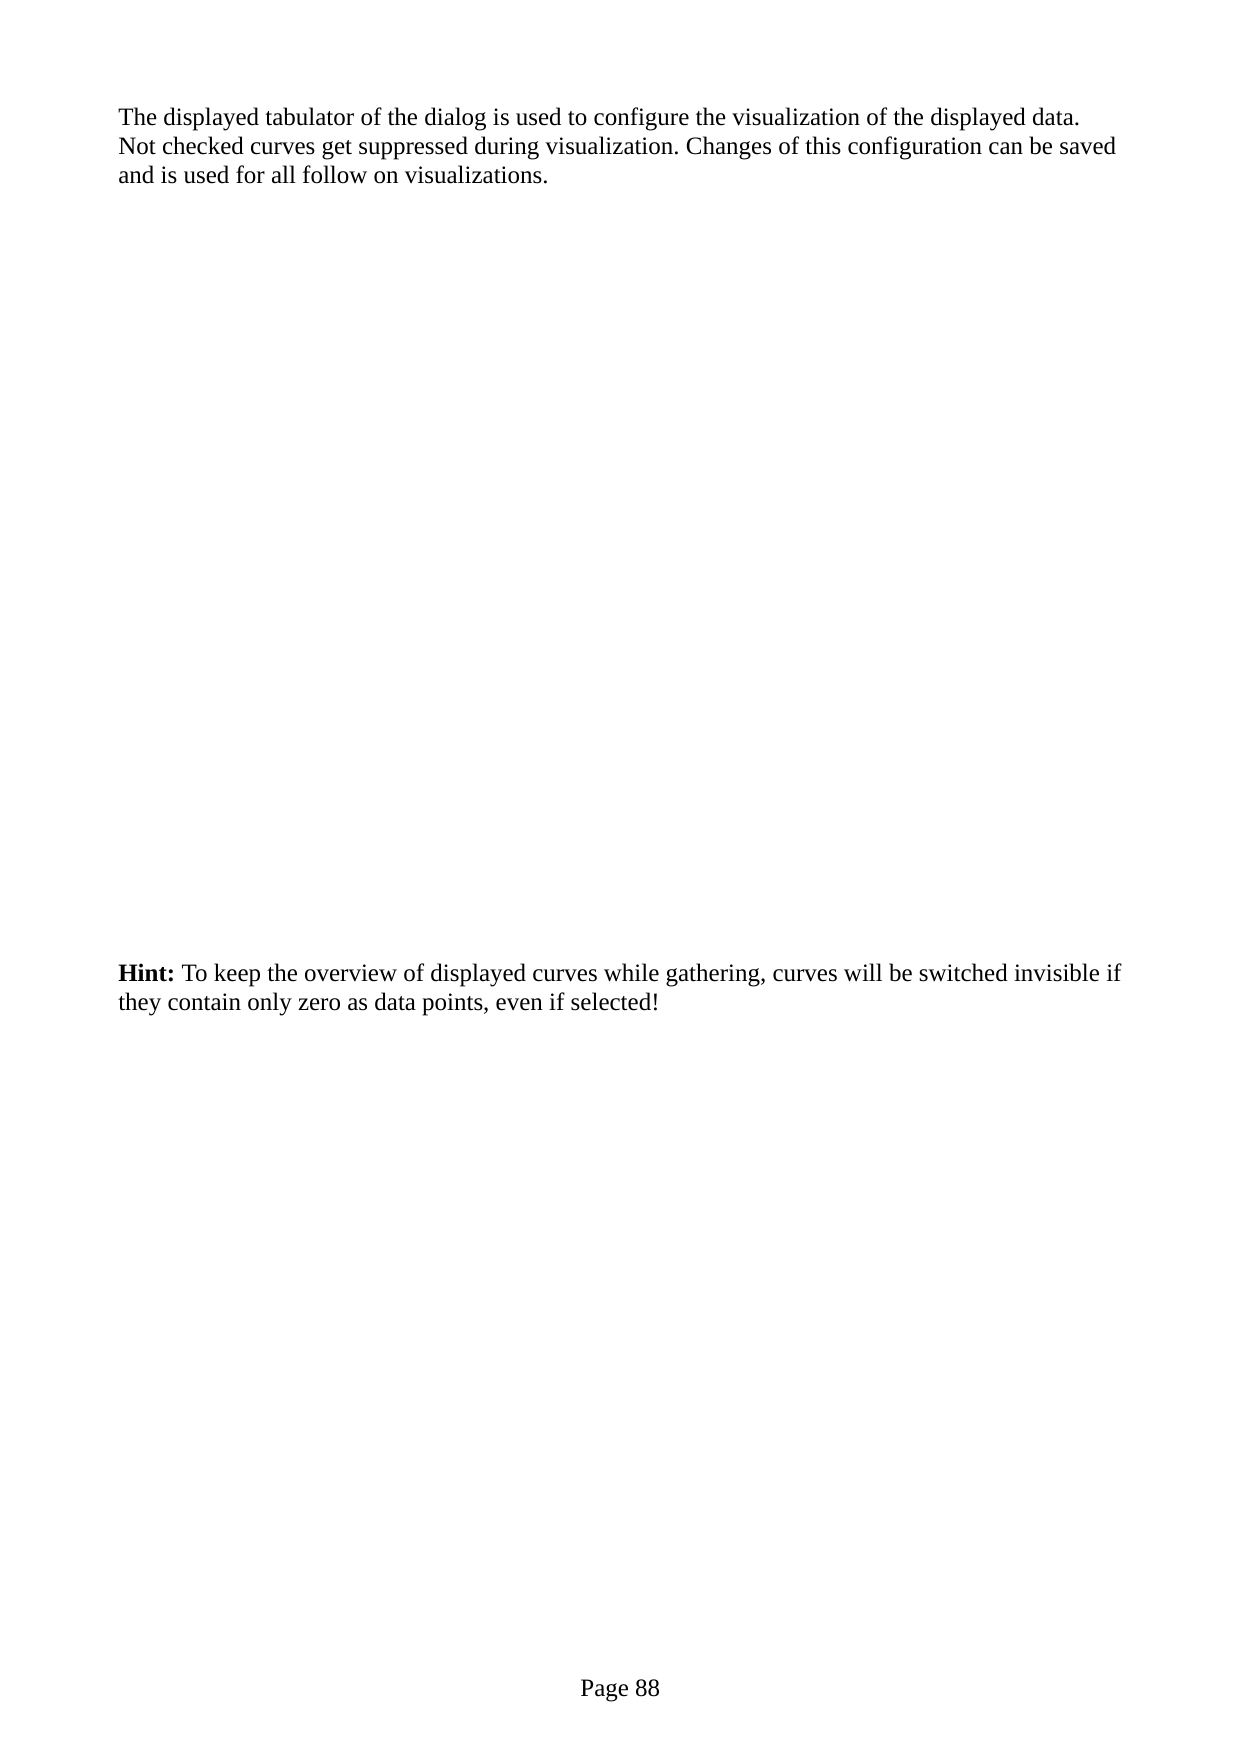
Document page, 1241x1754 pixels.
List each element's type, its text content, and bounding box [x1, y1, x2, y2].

text Hint: To keep the overview of displayed curves while gathering, curves will be switched invisible if they contain only zero as data points, even if selected! [118, 958, 1122, 1016]
text The displayed tabulator of the dialog is used to configure the visualization of the displayed data. Not checked curves get suppressed during visualization. Changes of this configuration can be saved and is used for all follow on visualizations. [118, 102, 1122, 188]
